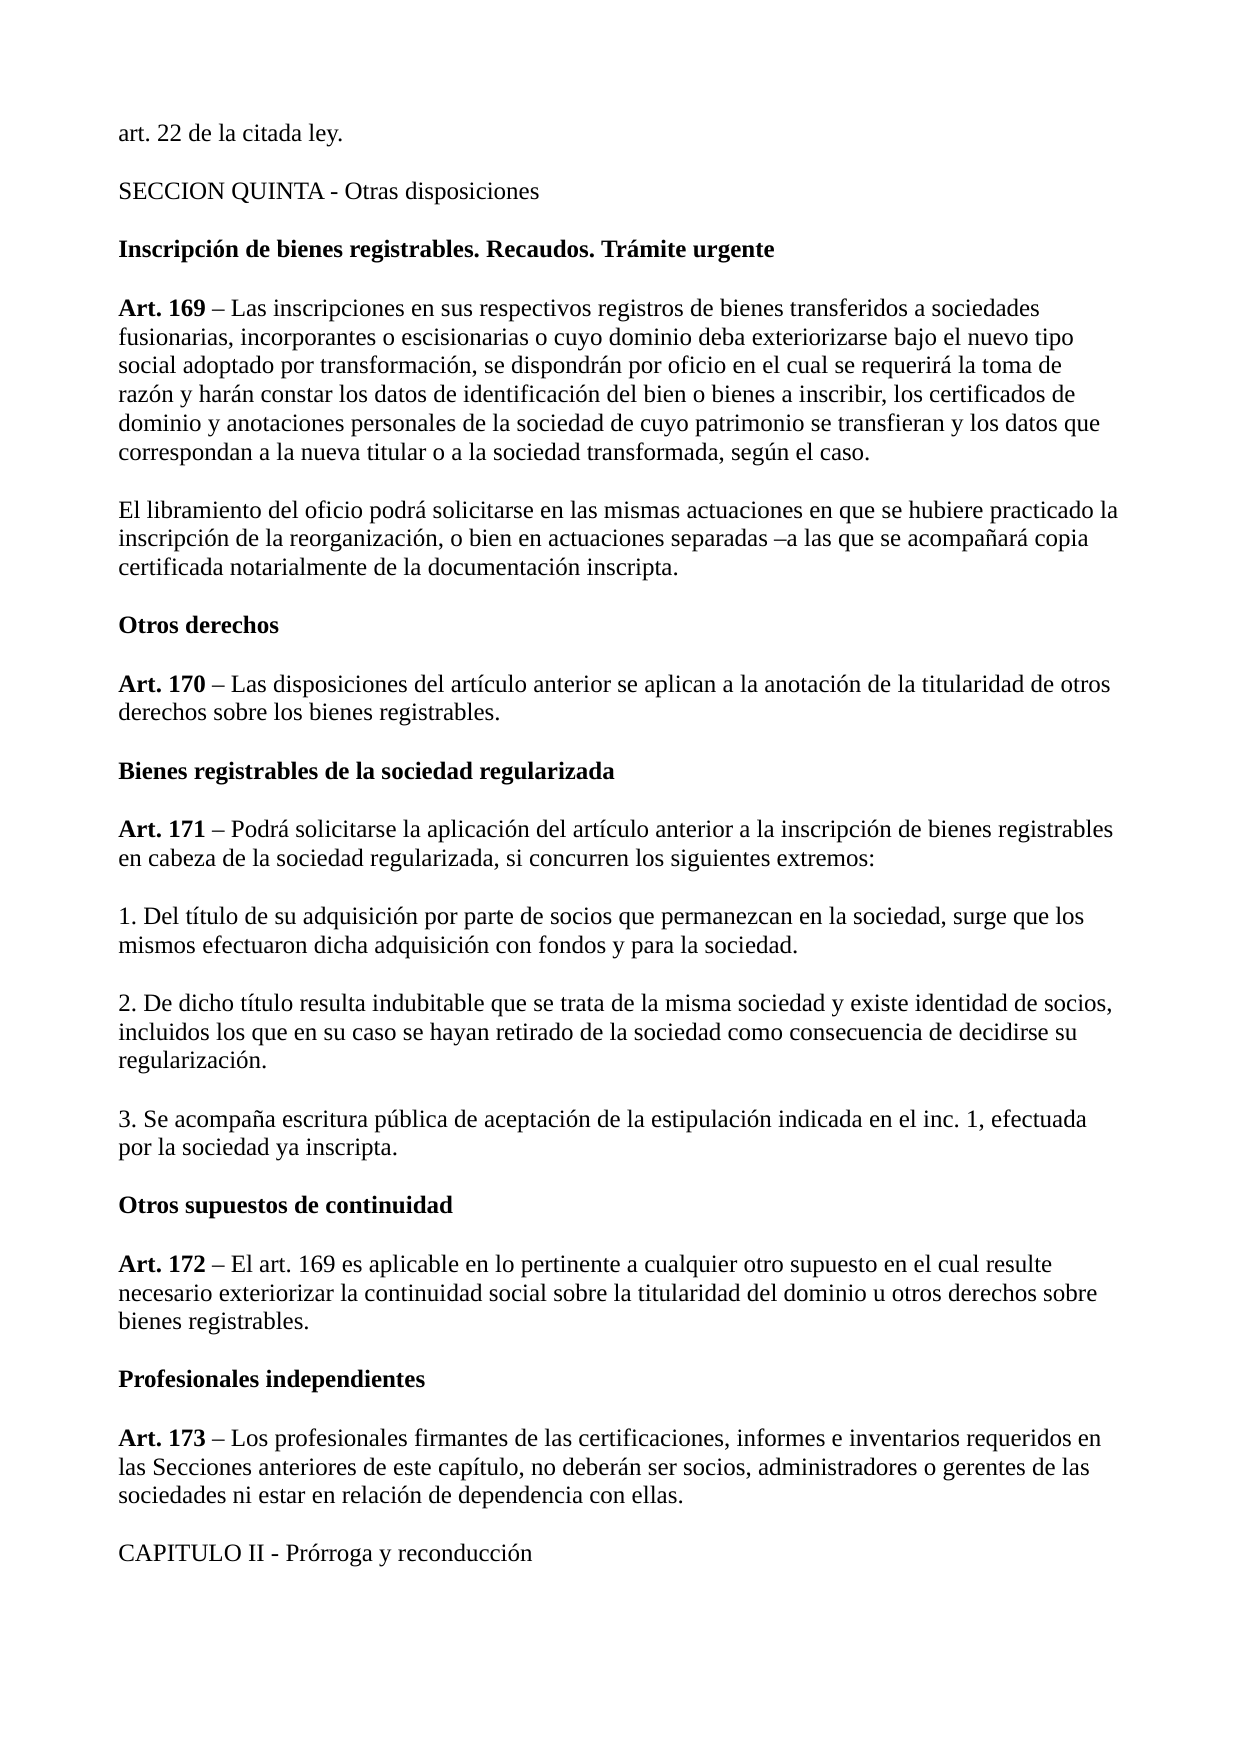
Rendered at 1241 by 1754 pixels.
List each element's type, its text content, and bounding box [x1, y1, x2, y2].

table_header art. 22 de la citada ley. SECCION QUINTA - Otras disposiciones Inscripción de bienes registrables. Recaudos. Trámite urgente Art. 169 – Las inscripciones en sus respectivos registros de bienes transferidos a sociedades fusionarias, incorporantes o escisionarias o cuyo dominio deba exteriorizarse bajo el nuevo tipo social adoptado por transformación, se dispondrán por oficio en el cual se requerirá la toma de razón y harán constar los datos de identificación del bien o bienes a inscribir, los certificados de dominio y anotaciones personales de la sociedad de cuyo patrimonio se transfieran y los datos que correspondan a la nueva titular o a la sociedad transformada, según el caso. El libramiento del oficio podrá solicitarse en las mismas actuaciones en que se hubiere practicado la inscripción de la reorganización, o bien en actuaciones separadas –a las que se acompañará copia certificada notarialmente de la documentación inscripta. Otros derechos Art. 170 – Las disposiciones del artículo anterior se aplican a la anotación de la titularidad de otros derechos sobre los bienes registrables. Bienes registrables de la sociedad regularizada Art. 171 – Podrá solicitarse la aplicación del artículo anterior a la inscripción de bienes registrables en cabeza de la sociedad regularizada, si concurren los siguientes extremos: 1. Del título de su adquisición por parte de socios que permanezcan en la sociedad, surge que los mismos efectuaron dicha adquisición con fondos y para la sociedad. 2. De dicho título resulta indubitable que se trata de la misma sociedad y existe identidad de socios, incluidos los que en su caso se hayan retirado de la sociedad como consecuencia de decidirse su regularización. 3. Se acompaña escritura pública de aceptación de la estipulación indicada en el inc. 1, efectuada por la sociedad ya inscripta. Otros supuestos de continuidad Art. 172 – El art. 169 es aplicable en lo pertinente a cualquier otro supuesto en el cual resulte necesario exteriorizar la continuidad social sobre la titularidad del dominio u otros derechos sobre bienes registrables. Profesionales independientes Art. 173 – Los profesionales firmantes de las certificaciones, informes e inventarios requeridos en las Secciones anteriores de este capítulo, no deberán ser socios, administradores o gerentes de las sociedades ni estar en relación de dependencia con ellas. CAPITULO II - Prórroga y reconducción [118, 118, 1122, 1597]
